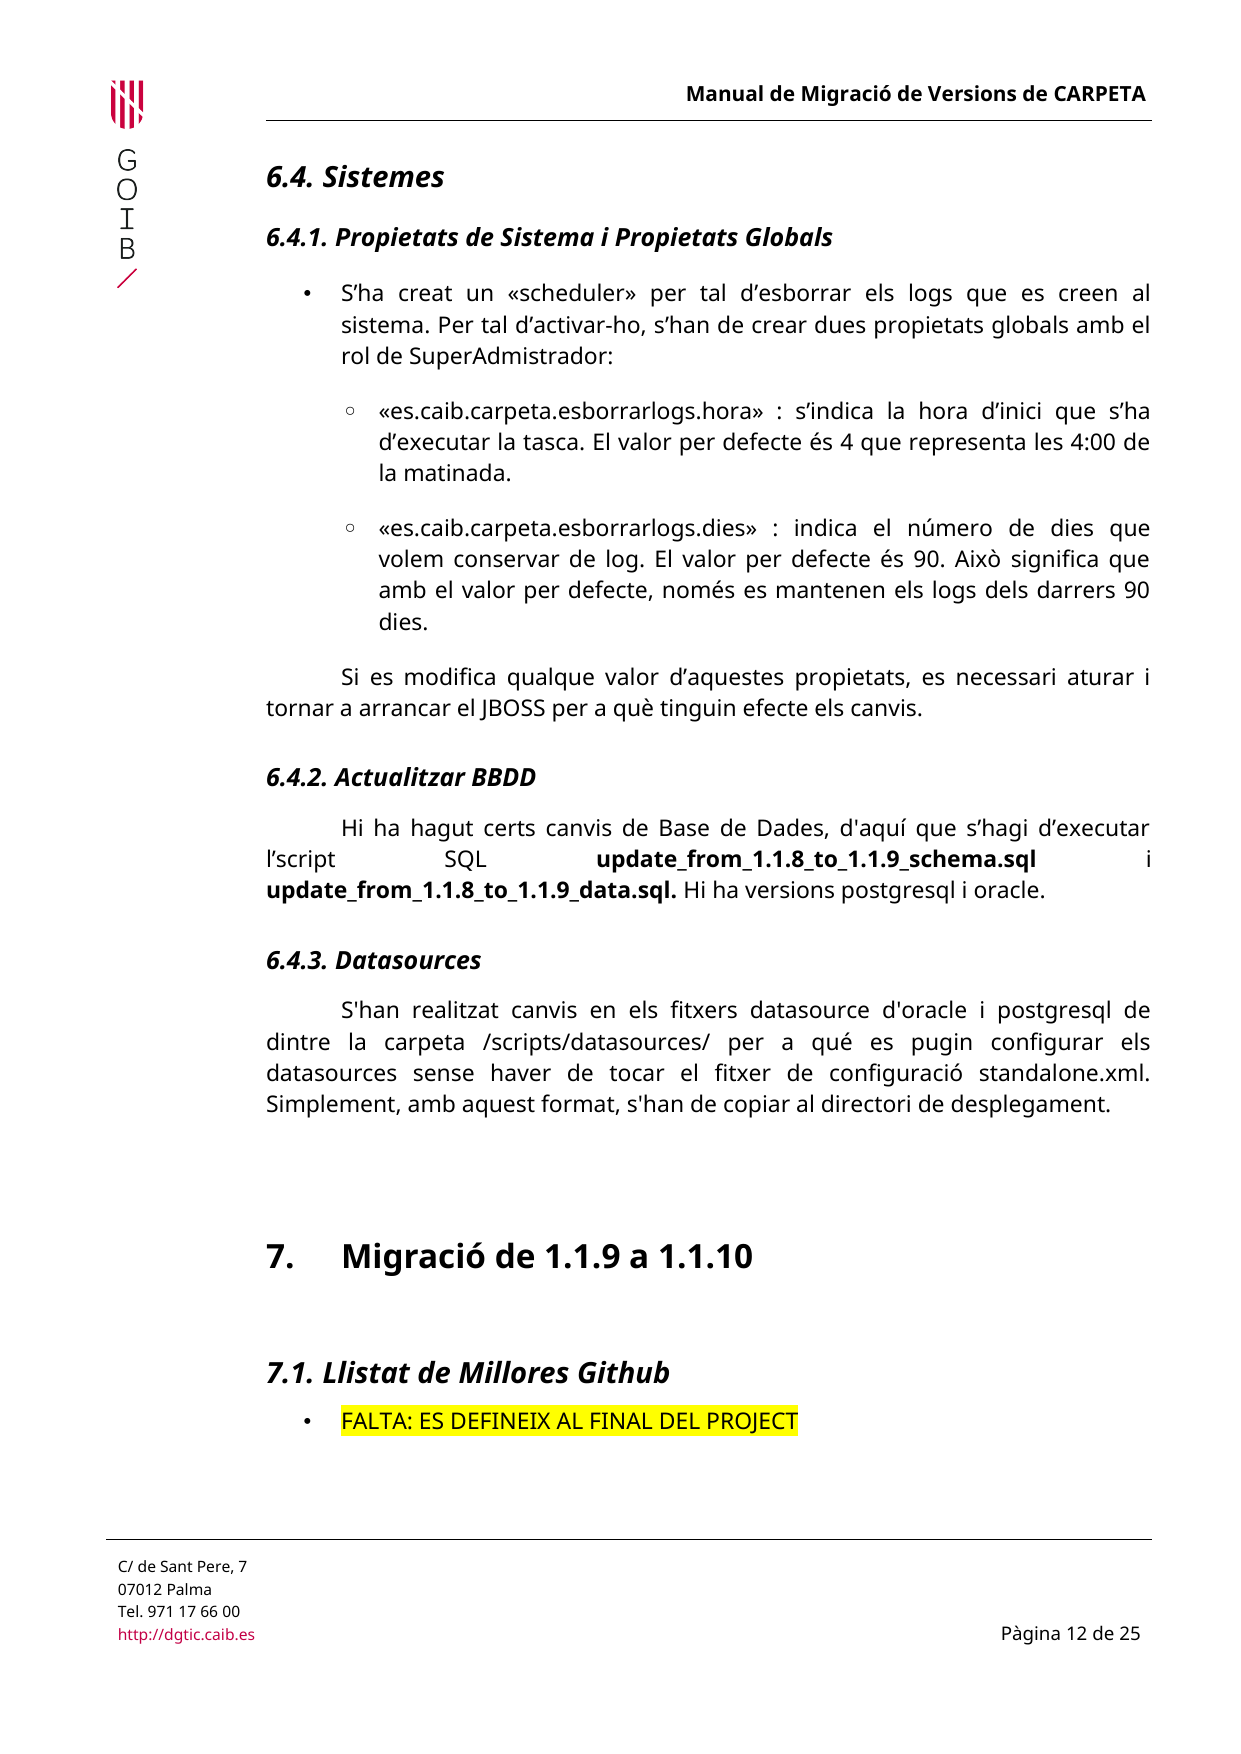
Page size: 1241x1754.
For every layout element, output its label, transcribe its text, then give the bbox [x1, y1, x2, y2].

subtitle Datasources [266, 942, 1152, 976]
list S’ha creat un «scheduler» per tal d’esborrar els logs que es creen al sistema. Per tal d’activar-ho, s’han de crear dues propietats globals amb el rol de SuperAdmistrador: [303, 277, 1152, 371]
subtitle Llistat de Millores Github [266, 1352, 1152, 1392]
list «es.caib.carpeta.esborrarlogs.hora» : s’indica la hora d’inici que s’ha d’executar la tasca. El valor per defecte és 4 que representa les 4:00 de la matinada. [341, 394, 1152, 488]
text S'han realitzat canvis en els fitxers datasource d'oracle i postgresql de dintre la carpeta /scripts/datasources/ per a qué es pugin configurar els datasources sense haver de tocar el fitxer de configuració standalone.xml. Simplement, amb aquest format, s'han de copiar al directori de desplegament. [266, 994, 1152, 1119]
subtitle Sistemes [266, 156, 1152, 196]
list Hi ha hagut certs canvis de Base de Dades, d'aquí que s’hagi d’executar l’script SQL update_from_1.1.8_to_1.1.9_schema.sql i update_from_1.1.8_to_1.1.9_data.sql. Hi ha versions postgresql i oracle. [266, 812, 1152, 906]
subtitle Propietats de Sistema i Propietats Globals [266, 220, 1152, 254]
list «es.caib.carpeta.esborrarlogs.dies» : indica el número de dies que volem conservar de log. El valor per defecte és 90. Això significa que amb el valor per defecte, només es mantenen els logs dels darrers 90 dies. [341, 512, 1152, 637]
list FALTA: ES DEFINEIX AL FINAL DEL PROJECT [303, 1405, 1152, 1436]
text Si es modifica qualque valor d’aquestes propietats, es necessari aturar i tornar a arrancar el JBOSS per a què tinguin efecte els canvis. [266, 660, 1152, 723]
subtitle Actualitzar BBDD [266, 760, 1152, 794]
subtitle Migració de 1.1.9 a 1.1.10 [266, 1233, 1152, 1278]
picture [82, 57, 172, 319]
